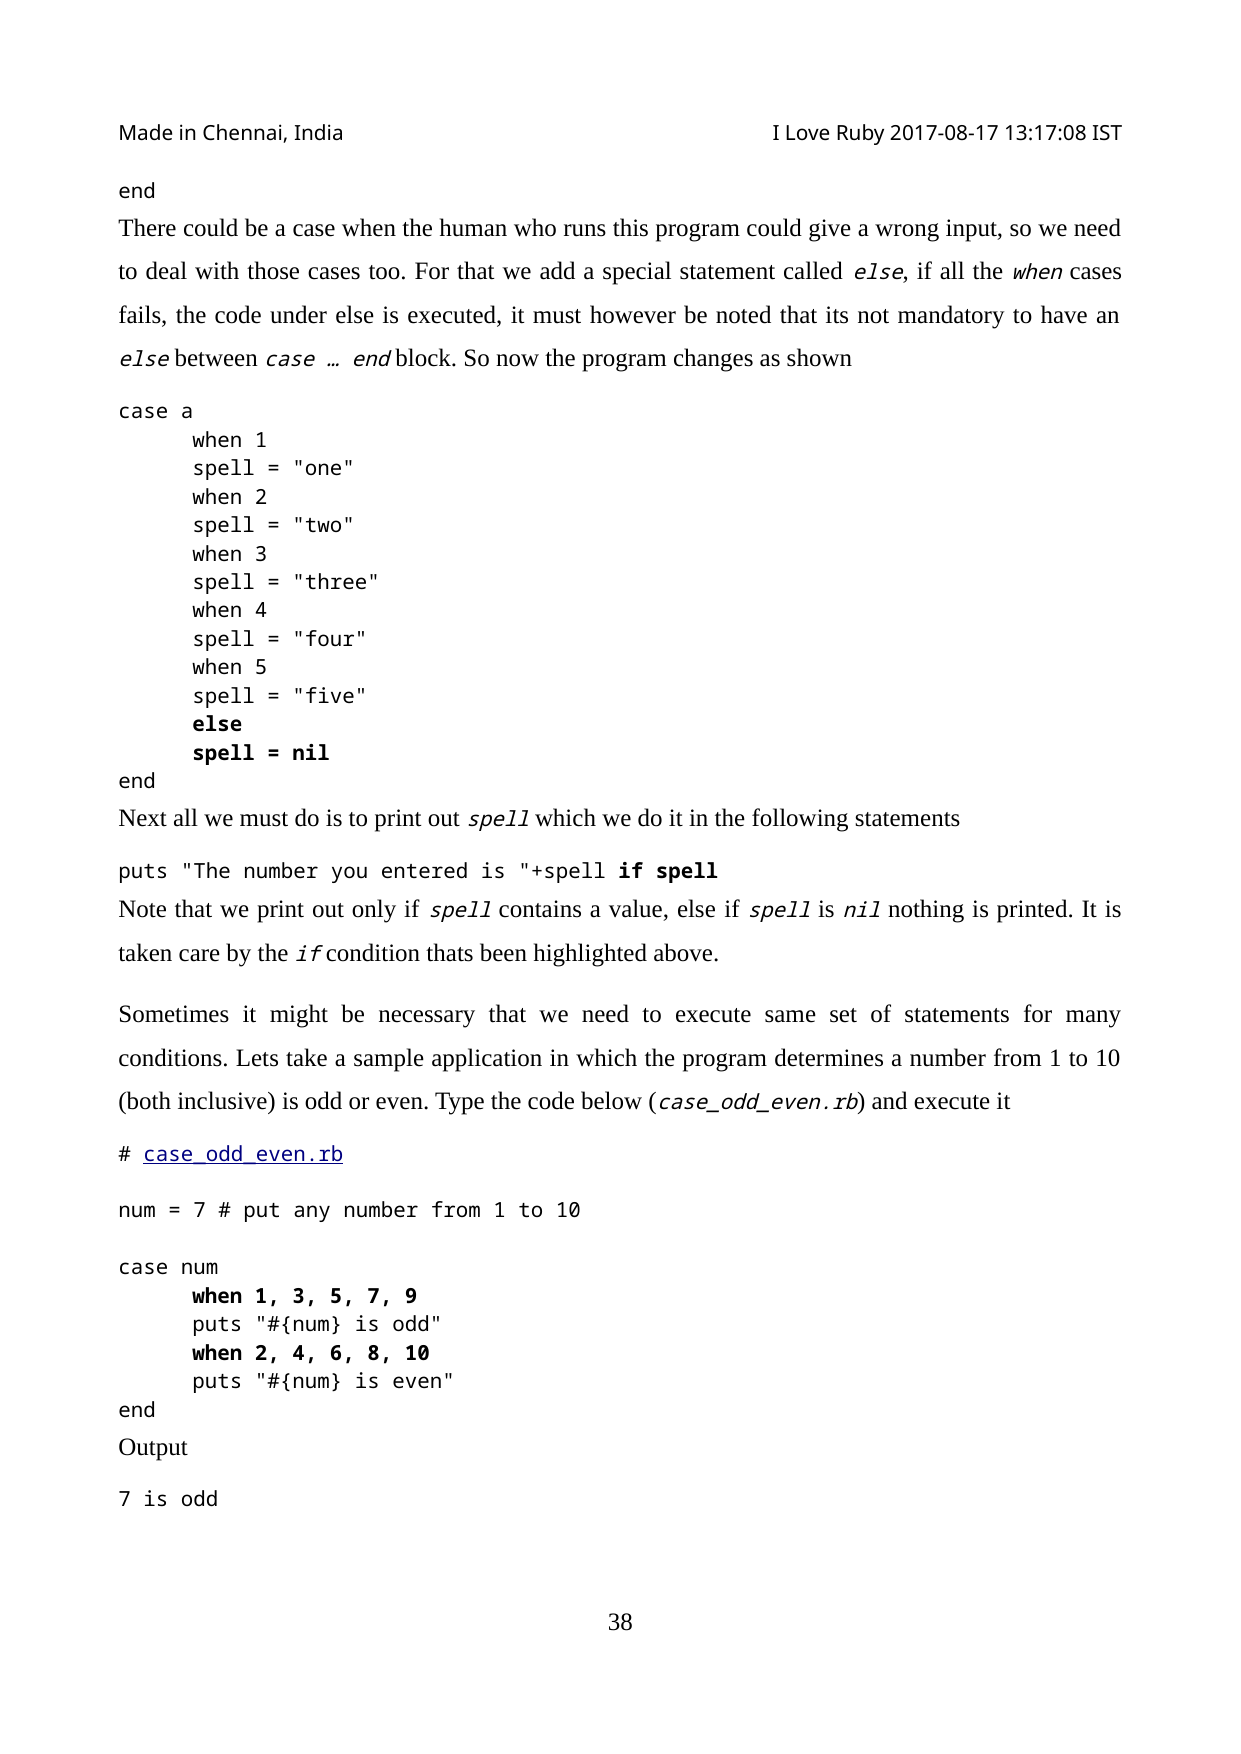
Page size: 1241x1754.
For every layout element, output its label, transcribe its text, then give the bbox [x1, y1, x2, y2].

text case a [118, 396, 1122, 425]
text end [118, 766, 1122, 794]
text when 2, 4, 6, 8, 10 [118, 1338, 1122, 1366]
text num = 7 # put any number from 1 to 10 [118, 1196, 1122, 1224]
text Note that we print out only if spell contains a value, else if spell is nil nothing is printed. It is taken care by the if condition thats been highlighted above. [118, 894, 1122, 967]
text puts "#{num} is odd" [118, 1309, 1122, 1338]
text spell = "four" [118, 624, 1122, 652]
text Sometimes it might be necessary that we need to execute same set of statements for many conditions. Lets take a sample application in which the program determines a number from 1 to 10 (both inclusive) is odd or even. Type the code below (case_odd_even.rb) and execute it [118, 999, 1122, 1115]
text Next all we must do is to print out spell which we do it in the following statements [118, 803, 1122, 833]
text There could be a case when the human who runs this program could give a wrong input, so we need to deal with those cases too. For that we add a special statement called else, if all the when cases fails, the code under else is executed, it must however be noted that its not mandatory to have an else between case … end block. So now the program changes as shown [118, 213, 1122, 373]
text puts "The number you entered is "+spell if spell [118, 856, 1122, 885]
text when 5 [118, 652, 1122, 681]
text spell = nil [118, 738, 1122, 766]
text # case_odd_even.rb [118, 1139, 1122, 1167]
text when 2 [118, 482, 1122, 510]
text case num [118, 1252, 1122, 1281]
text else [118, 709, 1122, 738]
text when 4 [118, 596, 1122, 624]
text Output [118, 1432, 1122, 1461]
text spell = "two" [118, 510, 1122, 539]
text when 3 [118, 539, 1122, 567]
text puts "#{num} is even" [118, 1366, 1122, 1395]
text spell = "one" [118, 453, 1122, 482]
text end [118, 176, 1122, 204]
text spell = "three" [118, 567, 1122, 596]
text when 1, 3, 5, 7, 9 [118, 1281, 1122, 1309]
text when 1 [118, 425, 1122, 453]
text 7 is odd [118, 1484, 1122, 1512]
text end [118, 1395, 1122, 1423]
text spell = "five" [118, 681, 1122, 709]
